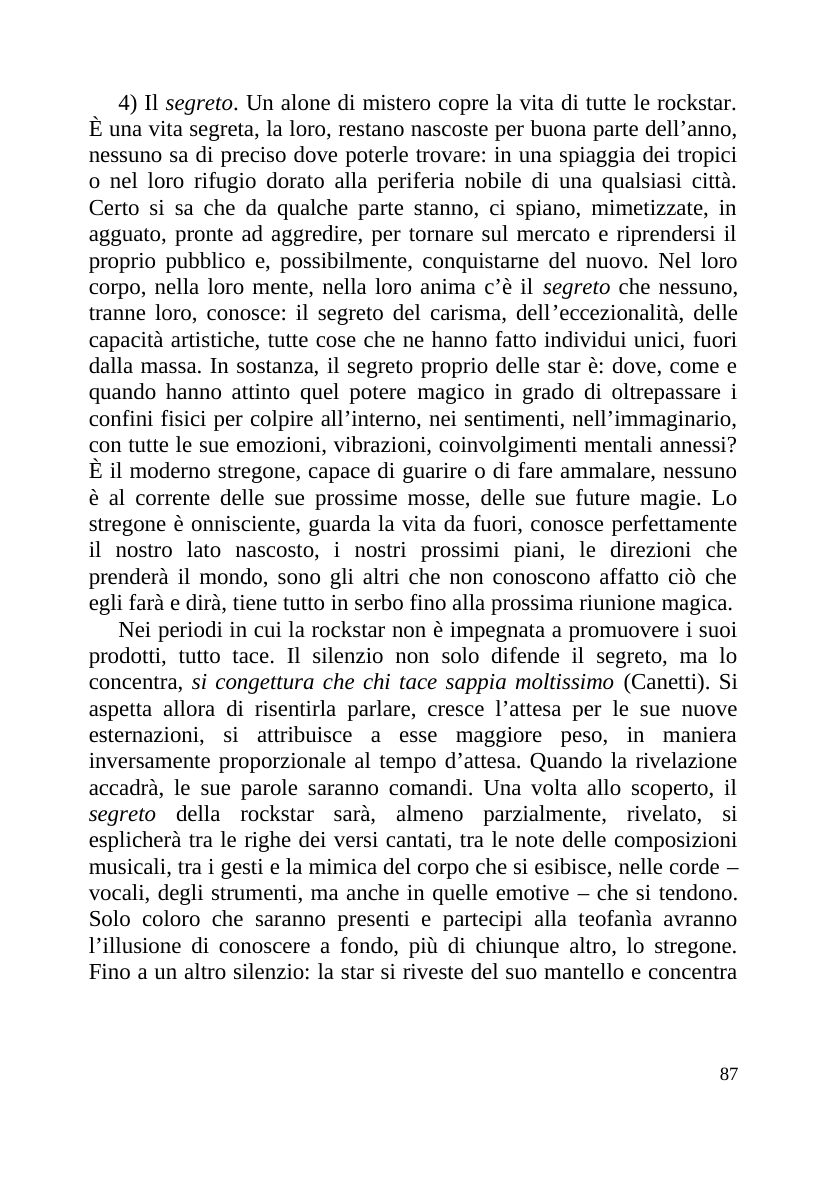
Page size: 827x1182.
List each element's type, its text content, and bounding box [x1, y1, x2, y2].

text 4) Il segreto. Un alone di mistero copre la vita di tutte le rockstar. è una vita segreta, la loro, restano nascoste per buona parte dell’anno, nessuno sa di preciso dove poterle trovare: in una spiaggia dei tropici o nel loro rifugio dorato alla periferia nobile di una qualsiasi città. Certo si sa che da qualche parte stanno, ci spiano, mimetizzate, in agguato, pronte ad aggredire, per tornare sul mercato e riprendersi il proprio pubblico e, possibilmente, conquistarne del nuovo. Nel loro corpo, nella loro mente, nella loro anima c’è il segreto che nessuno, tranne loro, conosce: il segreto del carisma, dell’eccezionalità, delle capacità artistiche, tutte cose che ne hanno fatto individui unici, fuori dalla massa. In sostanza, il segreto proprio delle star è: dove, come e quando hanno attinto quel potere magico in grado di oltrepassare i confini fisici per colpire all’interno, nei sentimenti, nell’immaginario, con tutte le sue emozioni, vibrazioni, coinvolgimenti mentali annessi? è il moderno stregone, capace di guarire o di fare ammalare, nessuno è al corrente delle sue prossime mosse, delle sue future magie. Lo stregone è onnisciente, guarda la vita da fuori, conosce perfettamente il nostro lato nascosto, i nostri prossimi piani, le direzioni che prenderà il mondo, sono gli altri che non conoscono affatto ciò che egli farà e dirà, tiene tutto in serbo fino alla prossima riunione magica. [88, 88, 738, 616]
text Nei periodi in cui la rockstar non è impegnata a promuovere i suoi prodotti, tutto tace. Il silenzio non solo difende il segreto, ma lo concentra, si congettura che chi tace sappia moltissimo (Canetti). Si aspetta allora di risentirla parlare, cresce l’attesa per le sue nuove esternazioni, si attribuisce a esse maggiore peso, in maniera inversamente proporzionale al tempo d’attesa. Quando la rivelazione accadrà, le sue parole saranno comandi. Una volta allo scoperto, il segreto della rockstar sarà, almeno parzialmente, rivelato, si esplicherà tra le righe dei versi cantati, tra le note delle composizioni musicali, tra i gesti e la mimica del corpo che si esibisce, nelle corde ‒ vocali, degli strumenti, ma anche in quelle emotive ‒ che si tendono. Solo coloro che saranno presenti e partecipi alla teofanìa avranno l’illusione di conoscere a fondo, più di chiunque altro, lo stregone. Fino a un altro silenzio: la star si riveste del suo mantello e concentra [88, 616, 738, 984]
